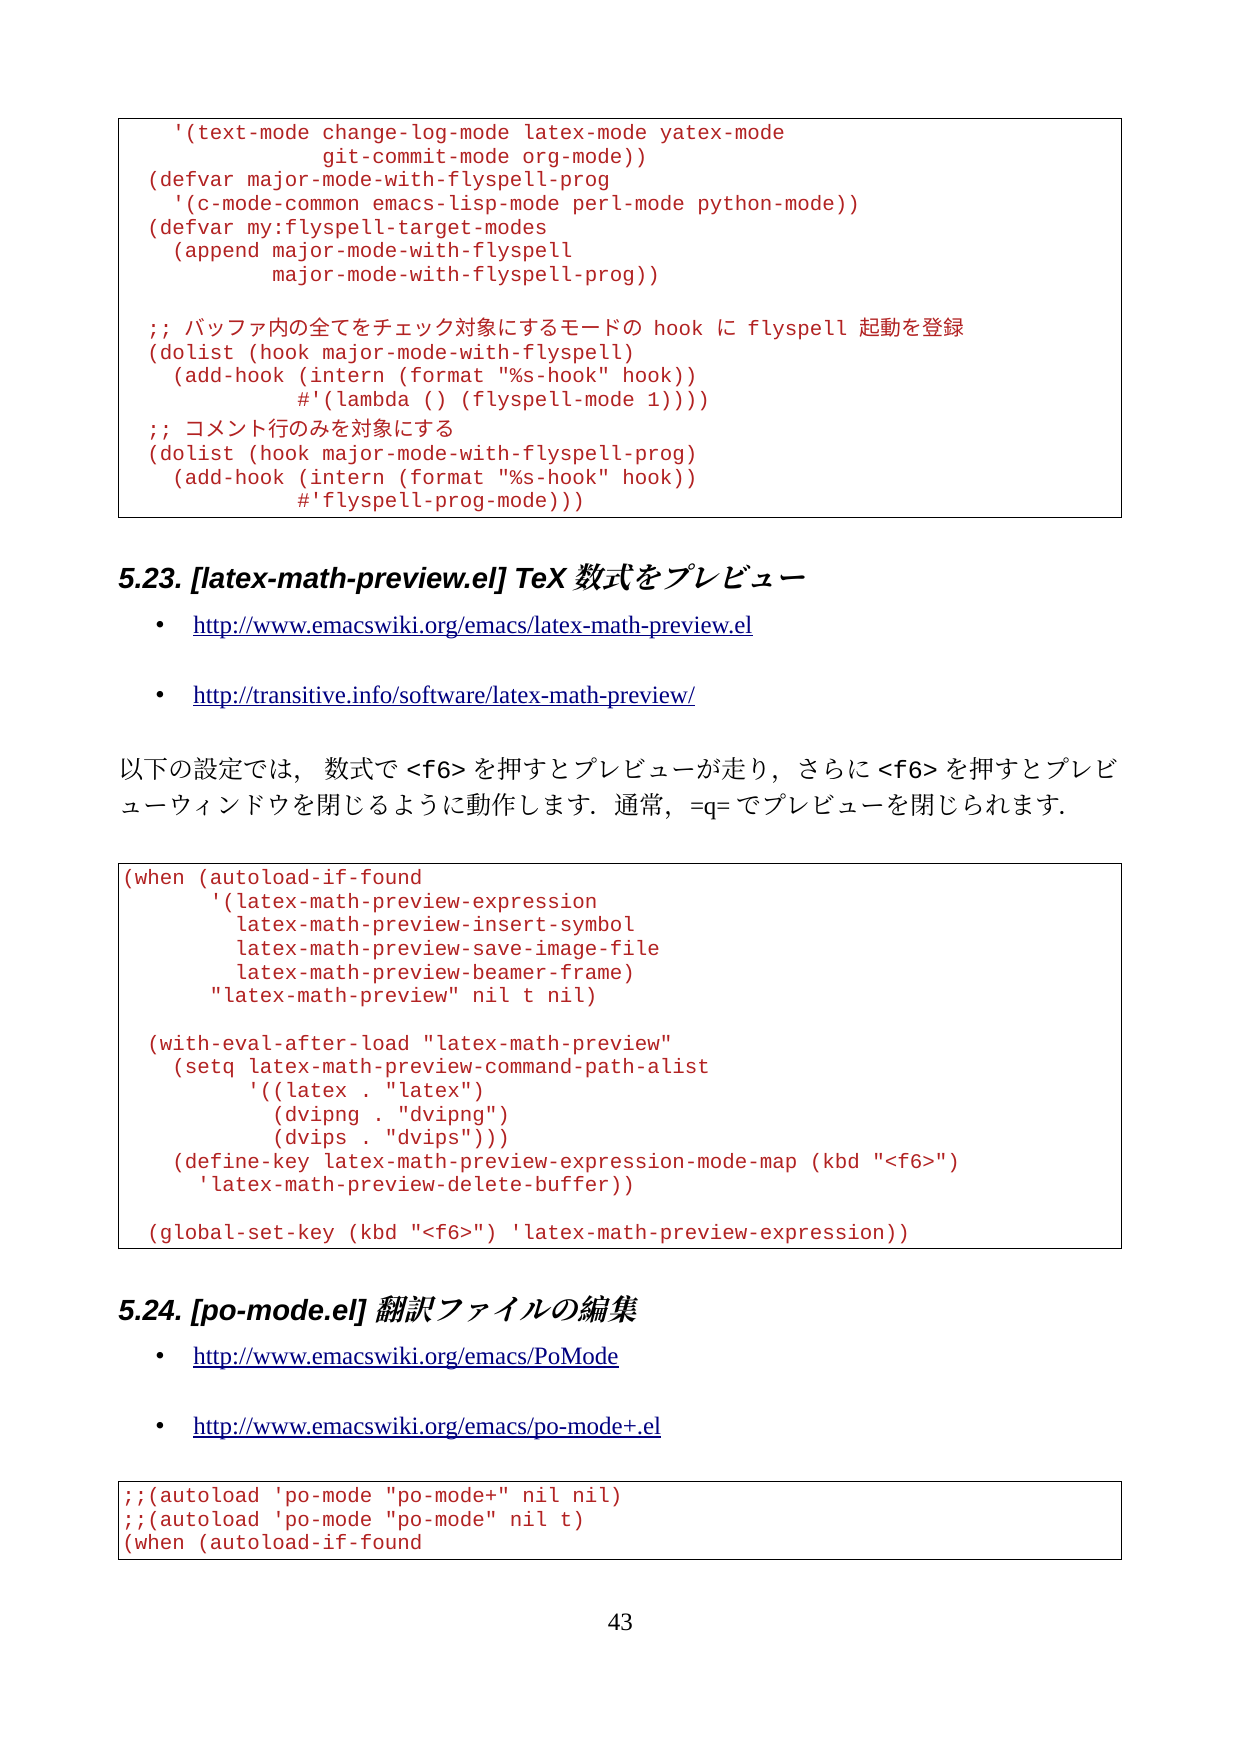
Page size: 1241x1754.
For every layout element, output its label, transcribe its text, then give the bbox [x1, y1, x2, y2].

text (setq latex-math-preview-command-path-alist [119, 1052, 1121, 1076]
text (dolist (hook major-mode-with-flyspell-prog) [119, 439, 1121, 463]
text (add-hook (intern (format "%s-hook" hook)) [119, 361, 1121, 385]
text latex-math-preview-save-image-file [119, 934, 1121, 958]
text (dolist (hook major-mode-with-flyspell) [119, 338, 1121, 361]
text (defvar my:flyspell-target-modes [119, 213, 1121, 236]
text latex-math-preview-beamer-frame) [119, 958, 1121, 981]
text (add-hook (intern (format "%s-hook" hook)) [119, 463, 1121, 486]
text '((latex . "latex") [119, 1076, 1121, 1099]
subtitle [latex-math-preview.el] TeX数式をプレビュー [118, 555, 1122, 597]
text (when (autoload-if-found [119, 864, 1121, 887]
list http://transitive.info/software/latex-math-preview/ [156, 680, 1122, 737]
text (defvar major-mode-with-flyspell-prog [119, 165, 1121, 189]
subtitle [po-mode.el] 翻訳ファイルの編集 [118, 1287, 1122, 1329]
list http://www.emacswiki.org/emacs/latex-math-preview.el [156, 610, 1122, 667]
list http://www.emacswiki.org/emacs/po-mode+.el [156, 1411, 1122, 1469]
text major-mode-with-flyspell-prog)) [119, 260, 1121, 284]
list http://www.emacswiki.org/emacs/PoMode [156, 1341, 1122, 1399]
text '(c-mode-common emacs-lisp-mode perl-mode python-mode)) [119, 189, 1121, 213]
text (dvips . "dvips"))) [119, 1123, 1121, 1147]
text #'flyspell-prog-mode))) [119, 486, 1121, 517]
text ;; コメント行のみを対象にする [119, 409, 1121, 439]
text #'(lambda () (flyspell-mode 1)))) [119, 385, 1121, 409]
text ;;(autoload 'po-mode "po-mode" nil t) [119, 1505, 1121, 1528]
text '(latex-math-preview-expression [119, 887, 1121, 910]
text '(text-mode change-log-mode latex-mode yatex-mode [119, 119, 1121, 142]
text 'latex-math-preview-delete-buffer)) [119, 1171, 1121, 1194]
text "latex-math-preview" nil t nil) [119, 981, 1121, 1005]
text 以下の設定では， 数式で <f6> を押すとプレビューが走り，さらに <f6> を押すとプレビューウィンドウを閉じるように動作します．通常，=q= でプレビューを閉じられます． [118, 750, 1122, 851]
text (when (autoload-if-found [119, 1528, 1121, 1559]
text ;; バッファ内の全てをチェック対象にするモードの hook に flyspell 起動を登録 [119, 307, 1121, 338]
text git-commit-mode org-mode)) [119, 142, 1121, 165]
text (global-set-key (kbd "<f6>") 'latex-math-preview-expression)) [119, 1218, 1121, 1248]
text latex-math-preview-insert-symbol [119, 910, 1121, 934]
text (dvipng . "dvipng") [119, 1099, 1121, 1123]
text (define-key latex-math-preview-expression-mode-map (kbd "<f6>") [119, 1147, 1121, 1171]
text ;;(autoload 'po-mode "po-mode+" nil nil) [119, 1482, 1121, 1505]
text (append major-mode-with-flyspell [119, 236, 1121, 260]
text (with-eval-after-load "latex-math-preview" [119, 1029, 1121, 1052]
